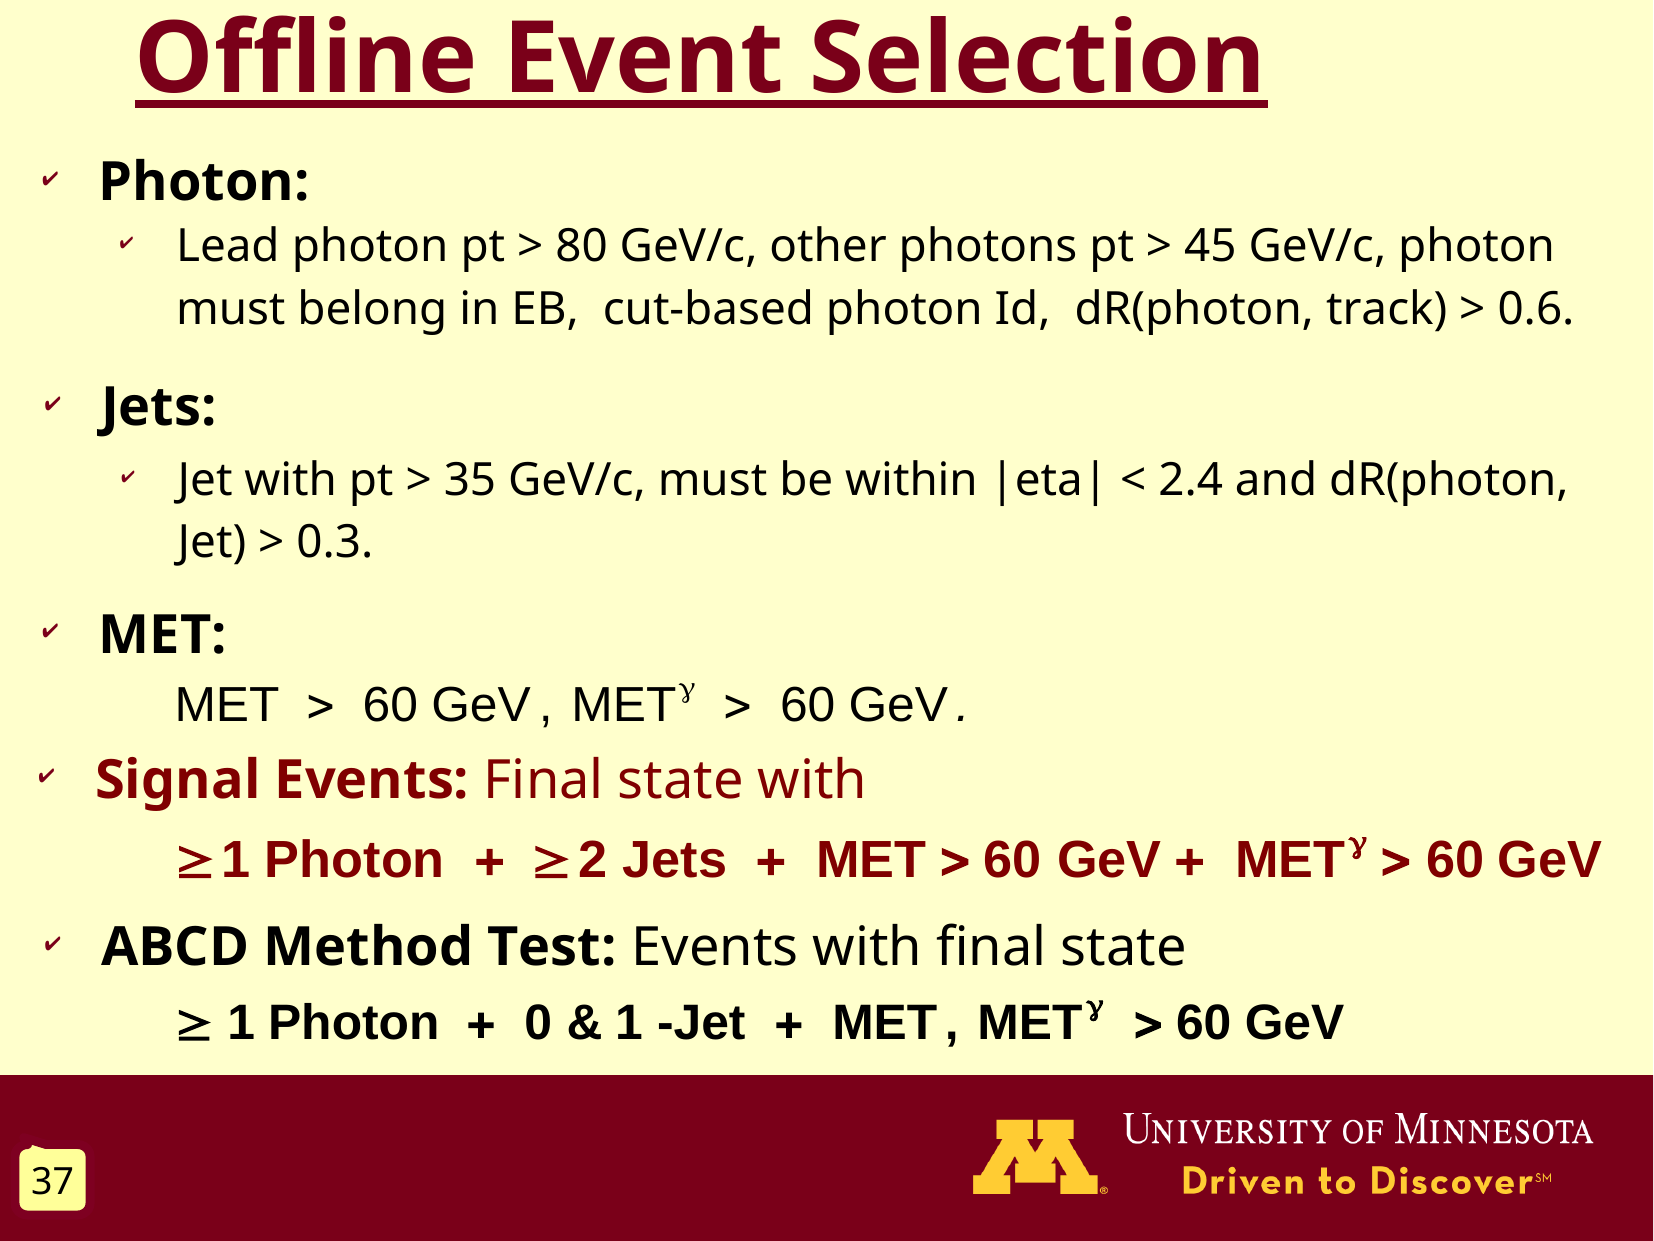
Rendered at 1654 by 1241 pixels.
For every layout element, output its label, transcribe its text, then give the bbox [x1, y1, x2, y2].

list Photon: [27, 135, 1561, 241]
chart [168, 677, 976, 733]
title Offline Event Selection [120, 0, 1526, 121]
list Jets: [30, 360, 1653, 466]
picture [0, 1075, 1654, 1241]
text_box 37 [15, 1137, 91, 1216]
list Jet with pt > 35 GeV/c, must be within |eta| < 2.4 and dR(photon, Jet) > 0.3. [106, 438, 1653, 609]
list Lead photon pt > 80 GeV/c, other photons pt > 45 GeV/c, photon must belong in EB, cut-based photon Id, dR(photon, track) > 0.6. [105, 205, 1606, 360]
list Signal Events: Final state with [24, 732, 1573, 838]
chart [165, 994, 1353, 1051]
list MET: [27, 587, 1651, 693]
chart [165, 830, 1611, 889]
list ABCD Method Test: Events with final state [30, 900, 1653, 1006]
